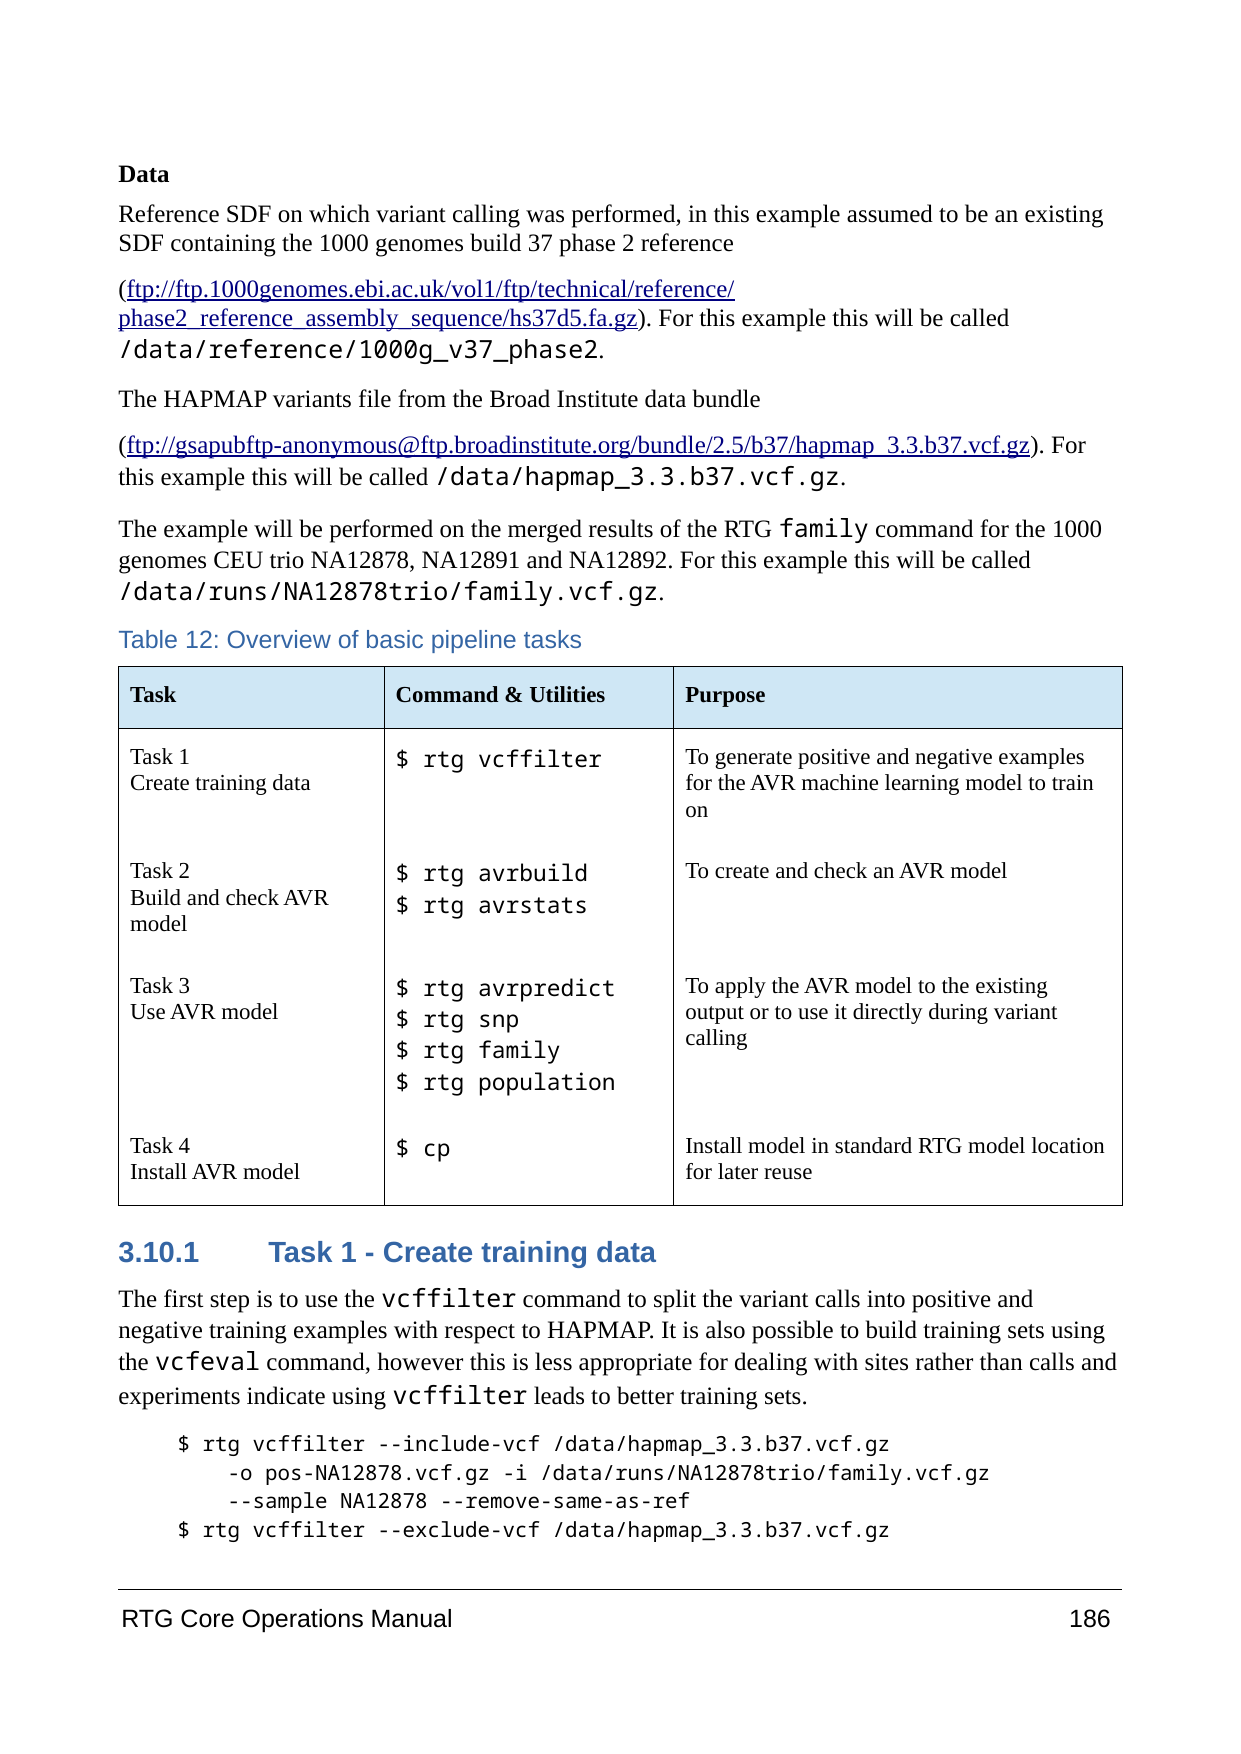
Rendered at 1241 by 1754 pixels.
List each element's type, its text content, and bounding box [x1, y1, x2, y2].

table_cell $ rtg vcffilter [385, 729, 673, 843]
table_header Command & Utilities [385, 667, 673, 728]
text $ rtg vcffilter --exclude-vcf /data/hapmap_3.3.b37.vcf.gz [177, 1515, 1122, 1543]
table_header Purpose [674, 667, 1122, 728]
text $ rtg vcffilter --include-vcf /data/hapmap_3.3.b37.vcf.gz [177, 1429, 1122, 1458]
text Reference SDF on which variant calling was performed, in this example assumed to be an existing SDF containing the 1000 genomes build 37 phase 2 reference [118, 199, 1122, 257]
table_cell To create and check an AVR model [674, 843, 1122, 957]
subtitle Data [118, 159, 1122, 187]
table_cell Task 3 Use AVR model [119, 957, 384, 1117]
text -o pos-NA12878.vcf.gz -i /data/runs/NA12878trio/family.vcf.gz [177, 1458, 1122, 1486]
text The first step is to use the vcffilter command to split the variant calls into positive and negative training examples with respect to HAPMAP. It is also possible to build training sets using the vcfeval command, however this is less appropriate for dealing with sites rather than calls and experiments indicate using vcffilter leads to better training sets. [118, 1281, 1122, 1412]
table_cell $ rtg avrpredict $ rtg snp $ rtg family $ rtg population [385, 957, 673, 1117]
text The HAPMAP variants file from the Broad Institute data bundle [118, 384, 1122, 412]
text (ftp://gsapubftp-anonymous@ftp.broadinstitute.org/bundle/2.5/b37/hapmap_3.3.b37.vcf.gz). For this example this will be called /data/hapmap_3.3.b37.vcf.gz. [118, 430, 1122, 493]
text Table 12: Overview of basic pipeline tasks [118, 625, 1122, 654]
table_cell Task 4 Install AVR model [119, 1118, 384, 1205]
table_cell To generate positive and negative examples for the AVR machine learning model to train on [674, 729, 1122, 843]
text (ftp://ftp.1000genomes.ebi.ac.uk/vol1/ftp/technical/reference/phase2_reference_assembly_sequence/hs37d5.fa.gz). For this example this will be called /data/reference/1000g_v37_phase2. [118, 274, 1122, 366]
text The example will be performed on the merged results of the RTG family command for the 1000 genomes CEU trio NA12878, NA12891 and NA12892. For this example this will be called /data/runs/NA12878trio/family.vcf.gz. [118, 511, 1122, 607]
text --sample NA12878 --remove-same-as-ref [177, 1486, 1122, 1515]
table_cell $ rtg avrbuild $ rtg avrstats [385, 843, 673, 957]
table_cell To apply the AVR model to the existing output or to use it directly during variant calling [674, 957, 1122, 1117]
table_cell $ cp [385, 1118, 673, 1205]
subtitle Task 1 - Create training data [118, 1235, 1122, 1268]
table_cell Task 2 Build and check AVR model [119, 843, 384, 957]
table_cell Install model in standard RTG model location for later reuse [674, 1118, 1122, 1205]
table_header Task [119, 667, 384, 728]
table_cell Task 1 Create training data [119, 729, 384, 843]
